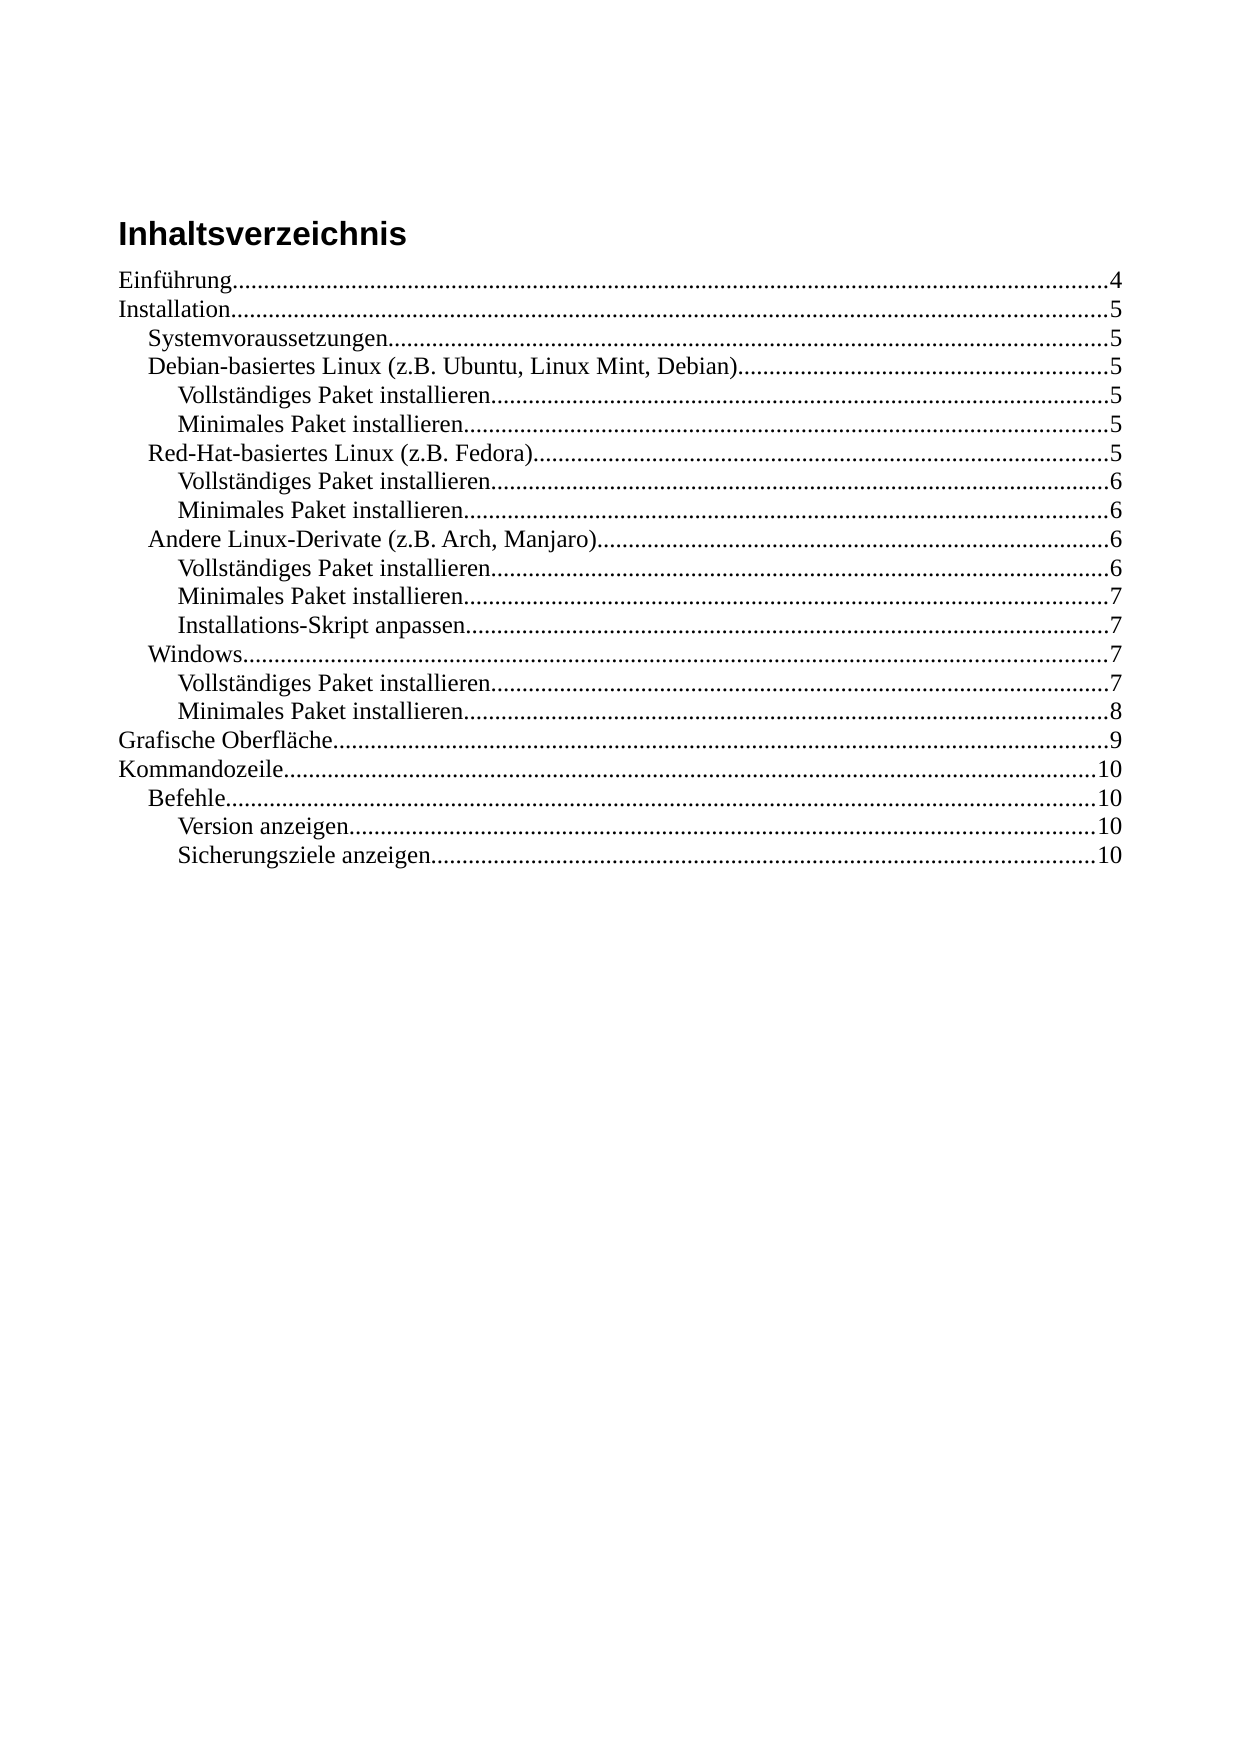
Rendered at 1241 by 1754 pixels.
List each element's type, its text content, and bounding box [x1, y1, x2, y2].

text Einführung 4 [118, 265, 1122, 294]
text Debian-basiertes Linux (z.B. Ubuntu, Linux Mint, Debian) 5 [148, 351, 1122, 380]
subtitle Inhaltsverzeichnis [118, 214, 1122, 253]
text Vollständiges Paket installieren 5 [177, 380, 1122, 409]
text Grafische Oberfläche 9 [118, 725, 1122, 754]
text Minimales Paket installieren 8 [177, 696, 1122, 725]
text Windows 7 [148, 639, 1122, 668]
text Vollständiges Paket installieren 6 [177, 553, 1122, 581]
text Version anzeigen 10 [177, 811, 1122, 840]
text Vollständiges Paket installieren 7 [177, 668, 1122, 696]
text Red-Hat-basiertes Linux (z.B. Fedora) 5 [148, 438, 1122, 466]
text Kommandozeile 10 [118, 754, 1122, 783]
text Installation 5 [118, 294, 1122, 323]
text Installations-Skript anpassen 7 [177, 610, 1122, 639]
text Minimales Paket installieren 5 [177, 409, 1122, 438]
text Vollständiges Paket installieren 6 [177, 466, 1122, 495]
text Minimales Paket installieren 6 [177, 495, 1122, 524]
text Befehle 10 [148, 783, 1122, 811]
text Sicherungsziele anzeigen 10 [177, 840, 1122, 869]
text Systemvoraussetzungen 5 [148, 323, 1122, 351]
text Minimales Paket installieren 7 [177, 581, 1122, 610]
text Andere Linux-Derivate (z.B. Arch, Manjaro) 6 [148, 524, 1122, 553]
